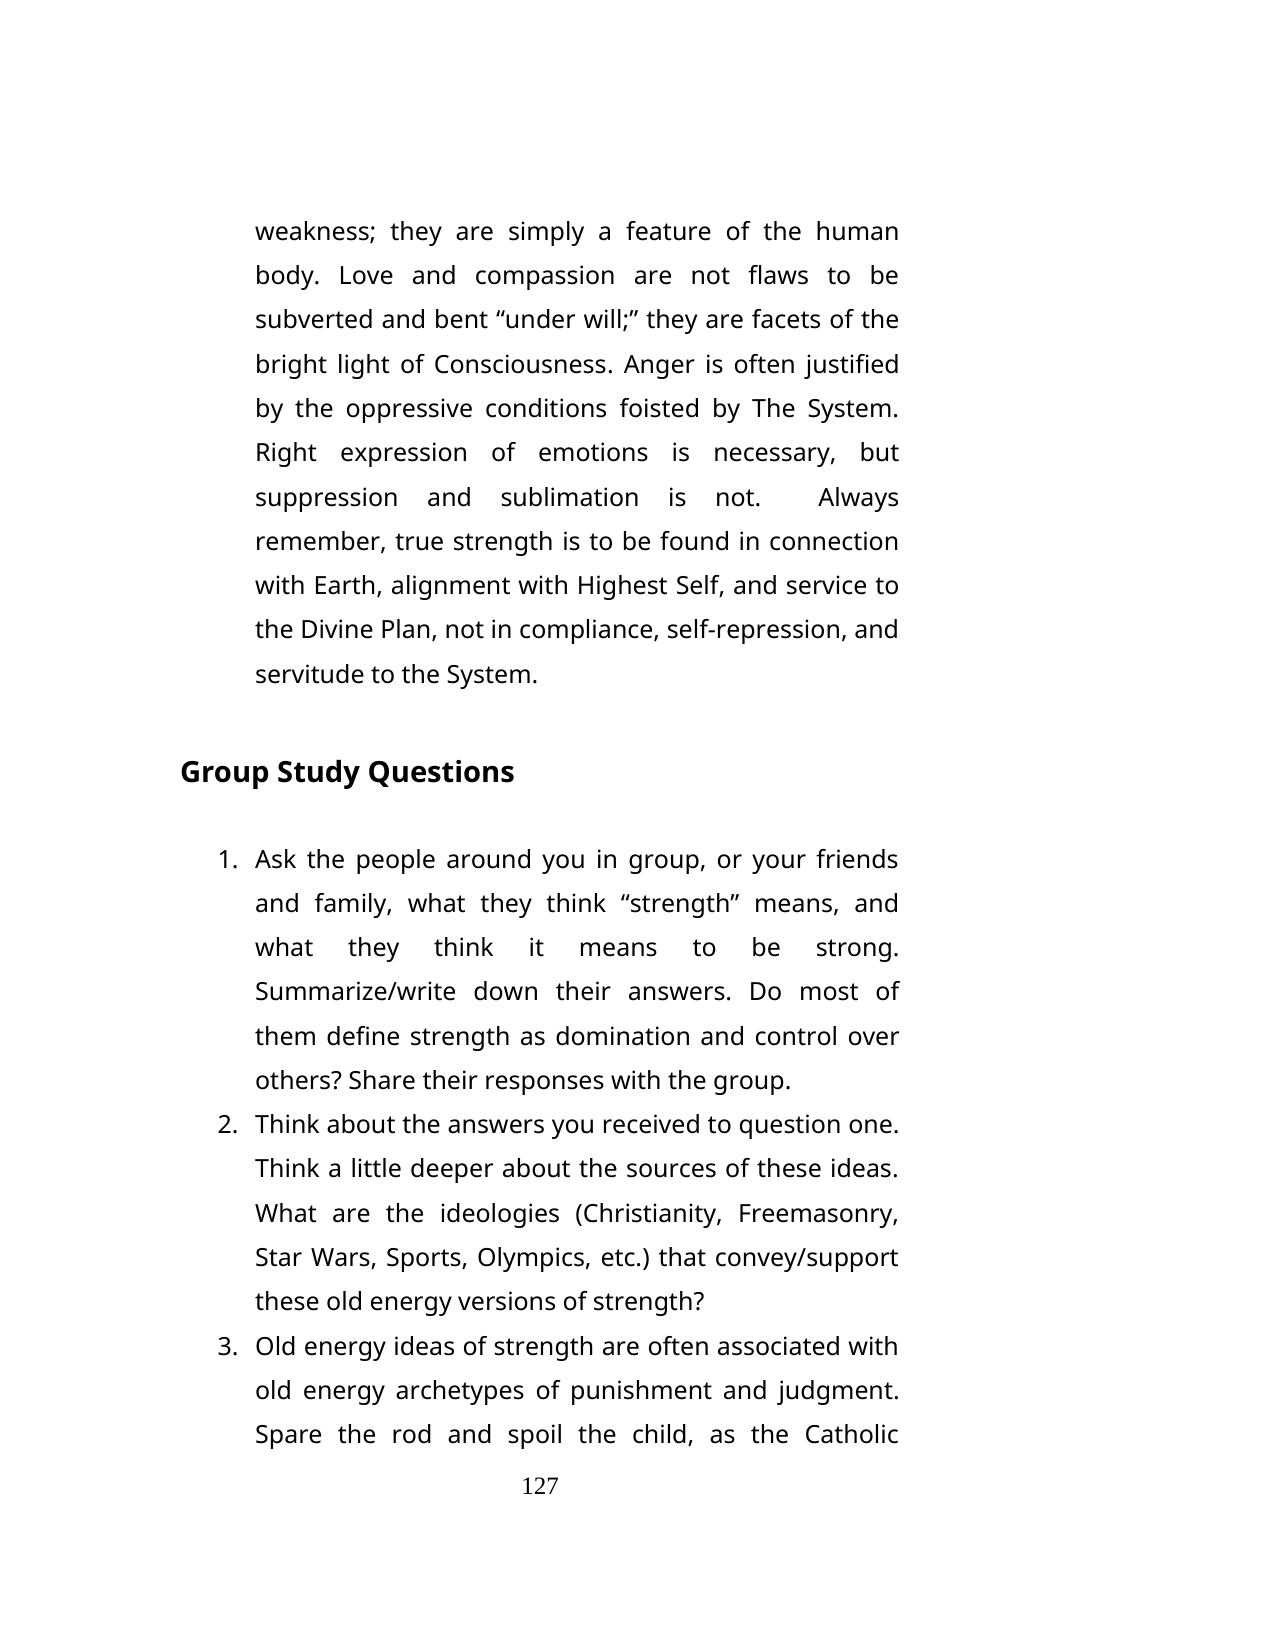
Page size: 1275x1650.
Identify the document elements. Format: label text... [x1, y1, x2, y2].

list Ask the people around you in group, or your friends and family, what they think “strength” means, and what they think it means to be strong. Summarize/write down their answers. Do most of them define strength as domination and control over others? Share their responses with the group. [217, 841, 900, 1097]
list Old energy ideas of strength are often associated with old energy archetypes of punishment and judgment. Spare the rod and spoil the child, as the Catholic [217, 1328, 900, 1451]
subtitle Group Study Questions [180, 751, 900, 791]
list weakness; they are simply a feature of the human body. Love and compassion are not flaws to be subverted and bent “under will;” they are facets of the bright light of Consciousness. Anger is often justified by the oppressive conditions foisted by The System. Right expression of emotions is necessary, but suppression and sublimation is not. Always remember, true strength is to be found in connection with Earth, alignment with Highest Self, and service to the Divine Plan, not in compliance, self-repression, and servitude to the System. [217, 213, 900, 690]
list Think about the answers you received to question one. Think a little deeper about the sources of these ideas. What are the ideologies (Christianity, Freemasonry, Star Wars, Sports, Olympics, etc.) that convey/support these old energy versions of strength? [217, 1107, 900, 1318]
